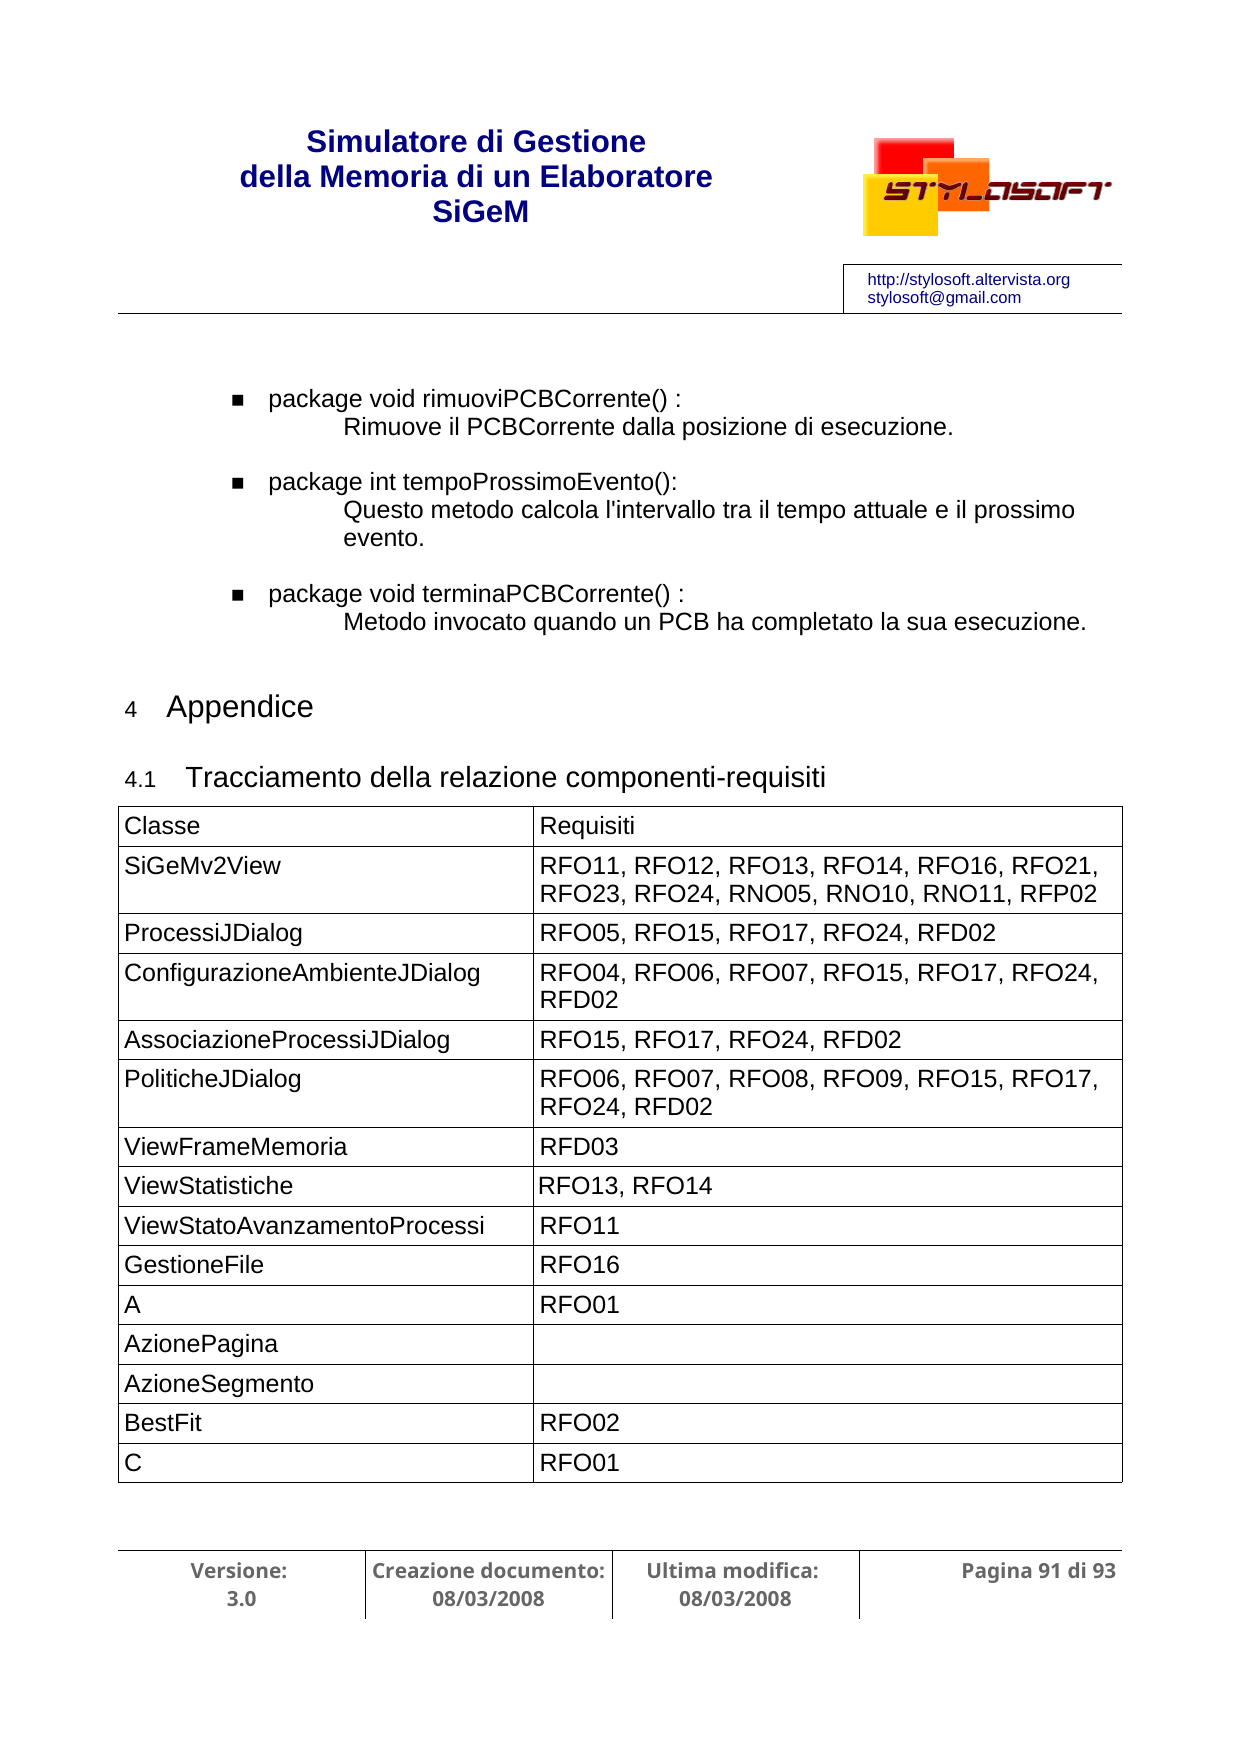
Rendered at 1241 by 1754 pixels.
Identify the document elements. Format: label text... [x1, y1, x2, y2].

table_cell RFO13, RFO14 [534, 1167, 1122, 1206]
list package void terminaPCBCorrente() : [231, 580, 1122, 608]
table_cell ViewStatoAvanzamentoProcessi [119, 1207, 533, 1245]
subtitle Appendice [118, 689, 1122, 723]
table_cell C [119, 1444, 533, 1482]
table_header Classe [119, 807, 533, 846]
table_cell ViewStatistiche [119, 1167, 533, 1206]
table_cell RFO16 [534, 1246, 1122, 1285]
table_cell RFO15, RFO17, RFO24, RFD02 [534, 1021, 1122, 1059]
subtitle Tracciamento della relazione componenti-requisiti [118, 761, 1122, 794]
table_cell RFO05, RFO15, RFO17, RFO24, RFD02 [534, 914, 1122, 952]
table_cell RFO11 [534, 1207, 1122, 1245]
list Metodo invocato quando un PCB ha completato la sua esecuzione. [306, 608, 1122, 636]
table_cell RFO01 [534, 1444, 1122, 1482]
table_cell RFO06, RFO07, RFO08, RFO09, RFO15, RFO17, RFO24, RFD02 [534, 1060, 1122, 1127]
table_cell [534, 1365, 1122, 1403]
table_cell AssociazioneProcessiJDialog [119, 1021, 533, 1059]
table_cell RFD03 [534, 1128, 1122, 1166]
table_cell [534, 1325, 1122, 1364]
table_cell SiGeMv2View [119, 847, 533, 913]
picture [848, 123, 1117, 247]
table_cell RFO01 [534, 1286, 1122, 1324]
list package void rimuoviPCBCorrente() : [231, 384, 1122, 412]
table_cell RFO02 [534, 1404, 1122, 1443]
table_cell RFO11, RFO12, RFO13, RFO14, RFO16, RFO21, RFO23, RFO24, RNO05, RNO10, RNO11, RFP02 [534, 847, 1122, 913]
table_cell PoliticheJDialog [119, 1060, 533, 1127]
table_cell A [119, 1286, 533, 1324]
table_cell AzioneSegmento [119, 1365, 533, 1403]
list package int tempoProssimoEvento(): [231, 468, 1122, 496]
table_cell ProcessiJDialog [119, 914, 533, 952]
table_cell AzionePagina [119, 1325, 533, 1364]
table_cell RFO04, RFO06, RFO07, RFO15, RFO17, RFO24, RFD02 [534, 954, 1122, 1020]
table_header Requisiti [534, 807, 1122, 846]
list Rimuove il PCBCorrente dalla posizione di esecuzione. [306, 412, 1122, 440]
table_cell ViewFrameMemoria [119, 1128, 533, 1166]
table_cell BestFit [119, 1404, 533, 1443]
table_cell ConfigurazioneAmbienteJDialog [119, 954, 533, 1020]
list Questo metodo calcola l'intervallo tra il tempo attuale e il prossimo evento. [306, 496, 1122, 552]
table_cell GestioneFile [119, 1246, 533, 1285]
